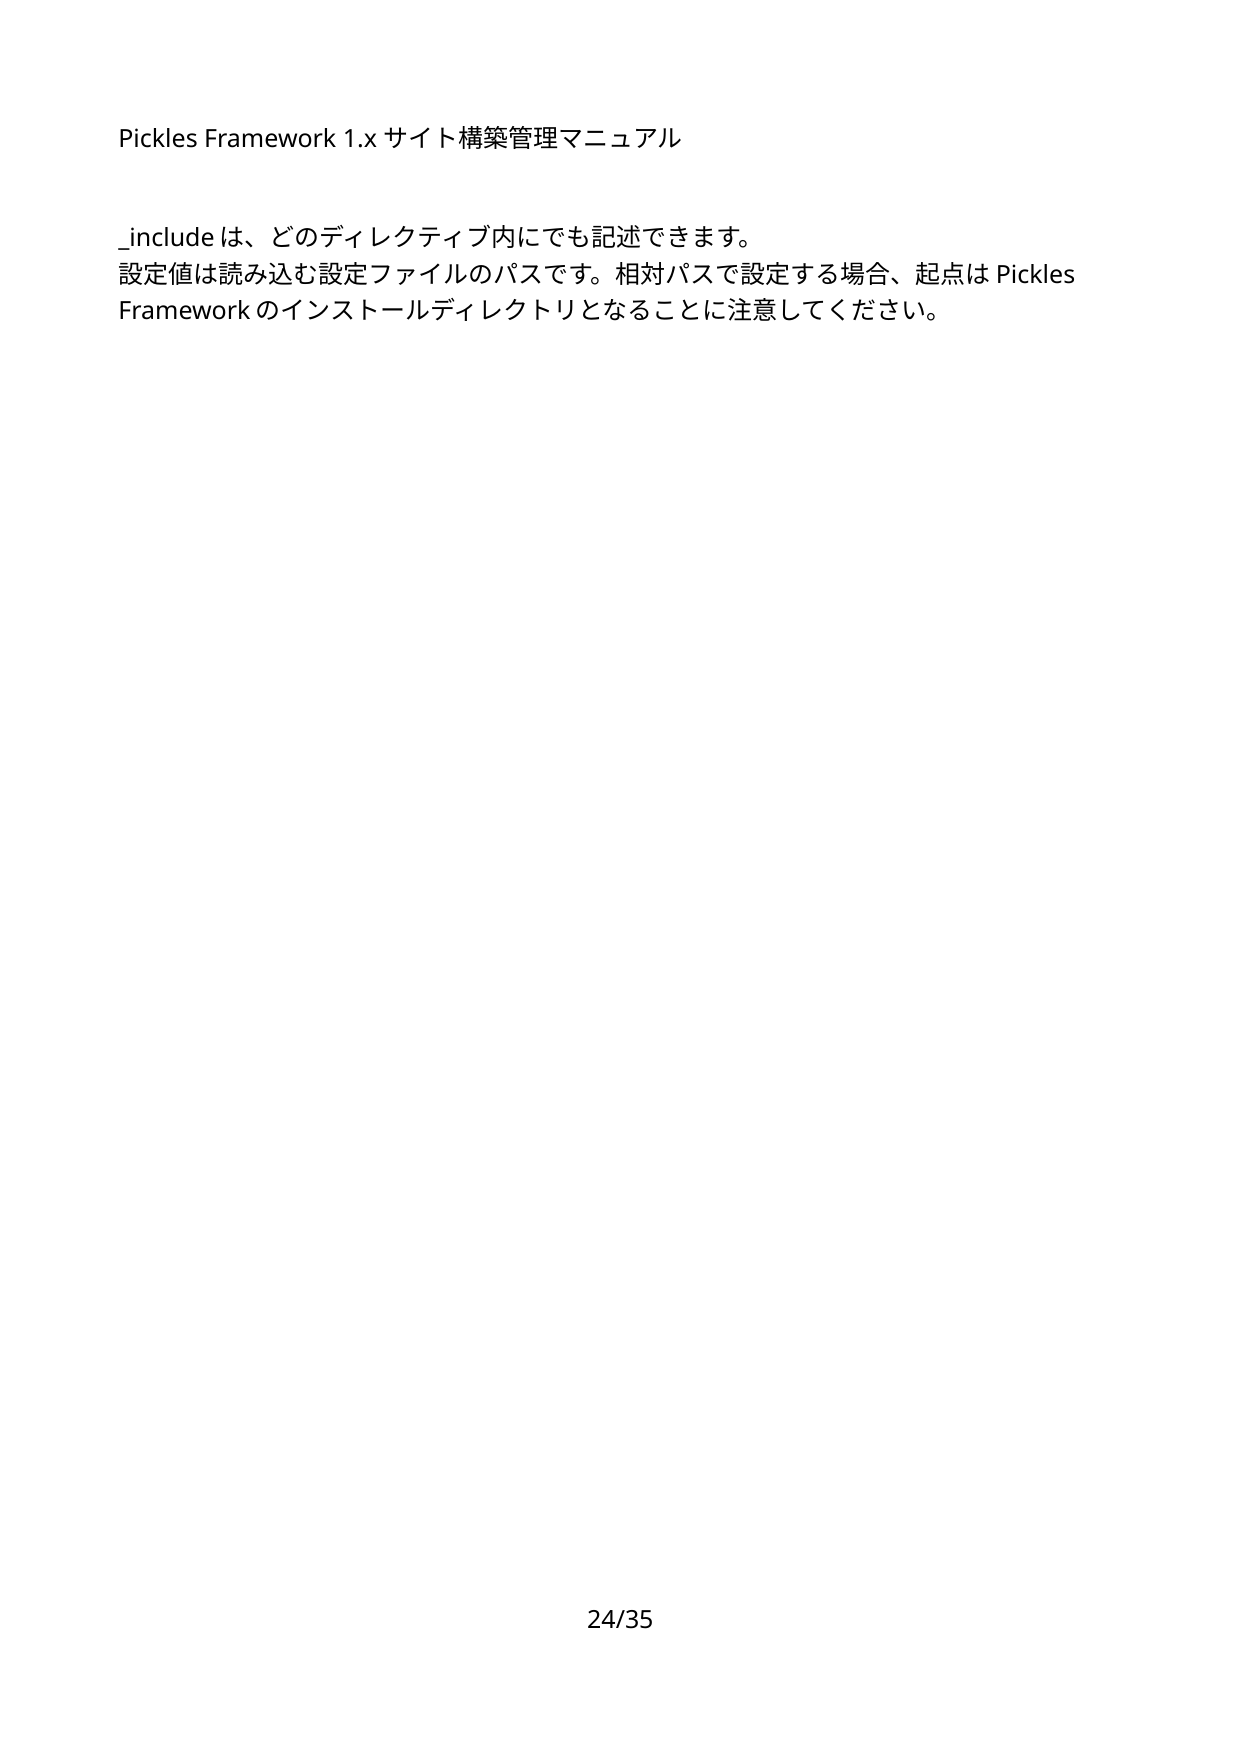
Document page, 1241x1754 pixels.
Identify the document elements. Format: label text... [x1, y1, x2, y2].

text 設定値は読み込む設定ファイルのパスです。相対パスで設定する場合、起点はPickles Frameworkのインストールディレクトリとなることに注意してください。 [118, 254, 1122, 327]
text _includeは、どのディレクティブ内にでも記述できます。 [118, 218, 1122, 254]
